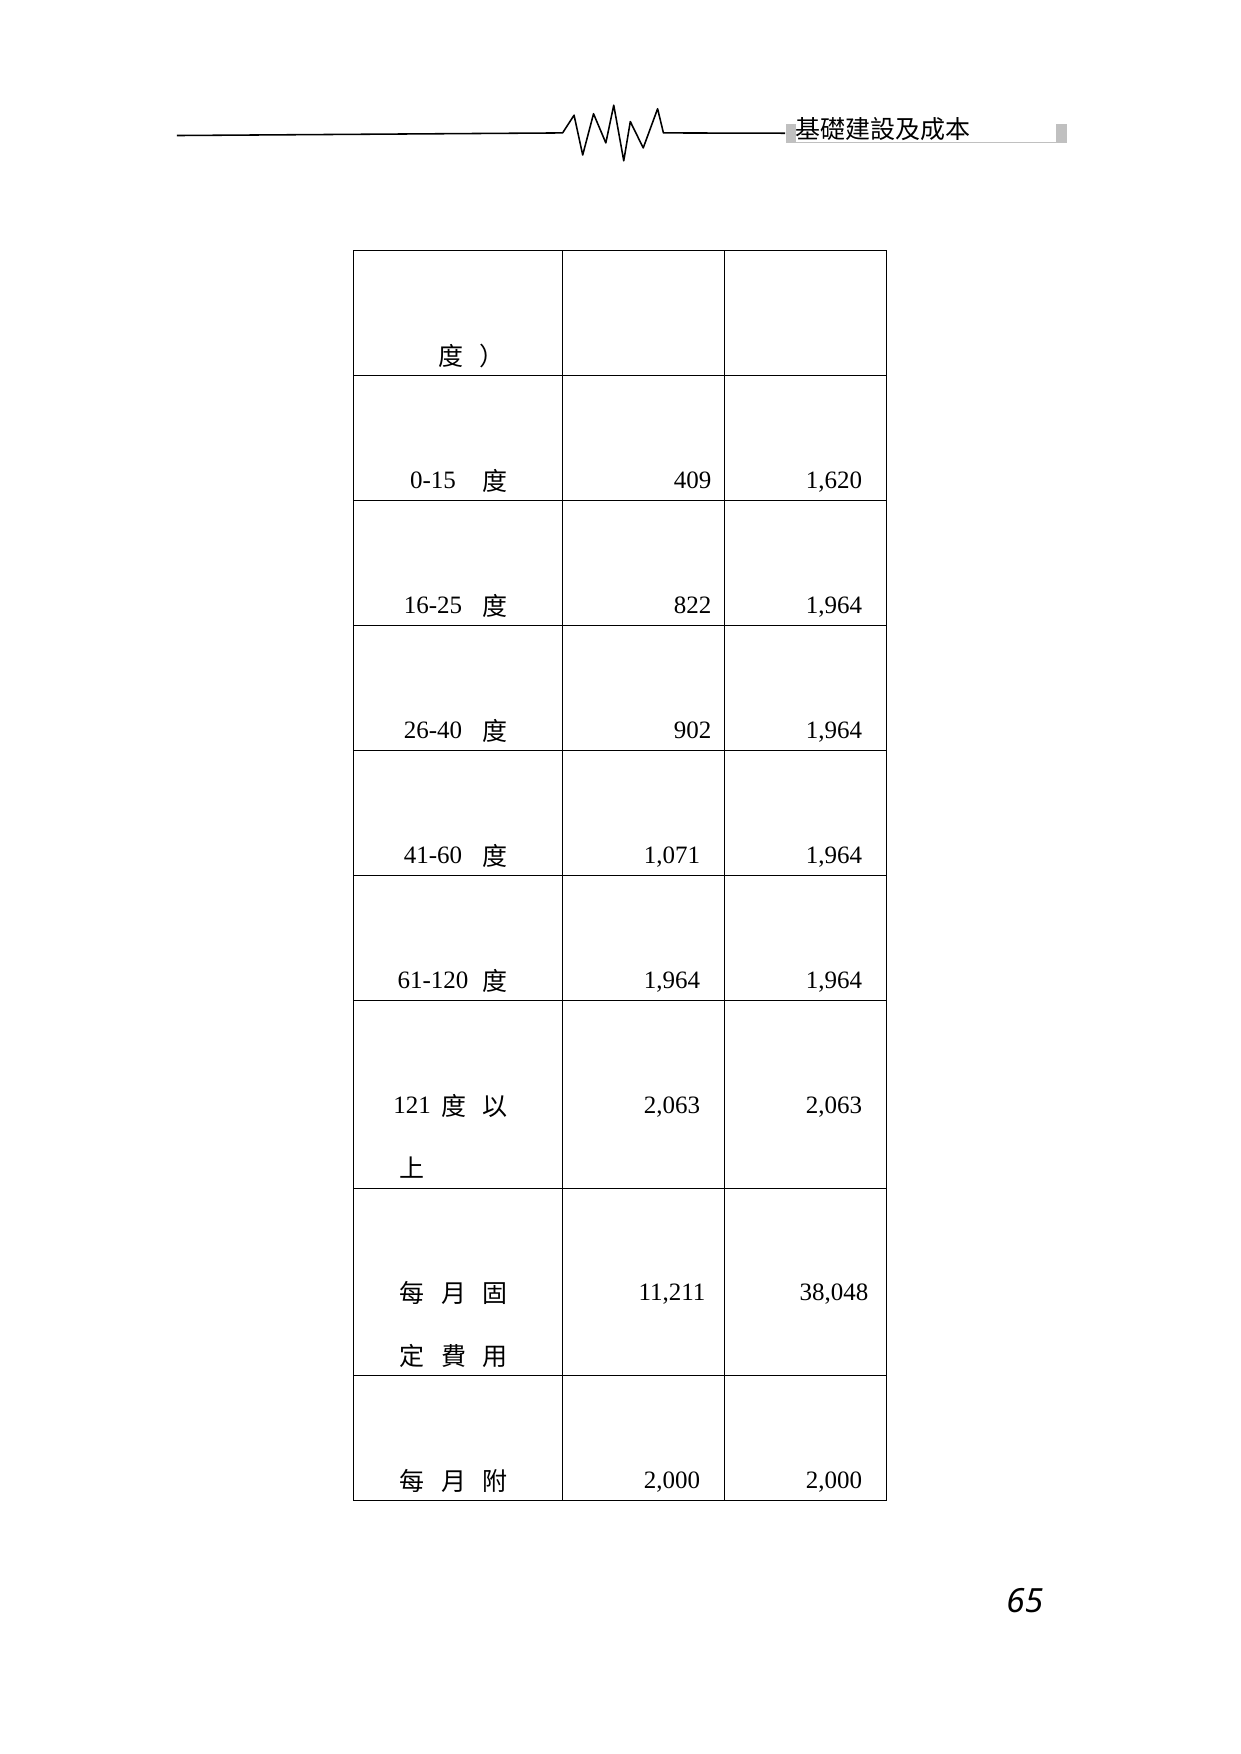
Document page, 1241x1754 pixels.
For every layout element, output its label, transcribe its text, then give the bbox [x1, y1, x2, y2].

table_cell 1,964 [725, 876, 886, 1000]
table_header [563, 251, 724, 375]
table_cell 2,000 [563, 1376, 724, 1500]
table_cell 2,000 [725, 1376, 886, 1500]
table_cell 409 [563, 376, 724, 500]
table_cell 每月附 [354, 1376, 562, 1500]
table_cell 1,964 [563, 876, 724, 1000]
table_cell 1,964 [725, 751, 886, 875]
table_cell 121度以上 [354, 1001, 562, 1188]
table_cell 26-40度 [354, 626, 562, 750]
table_cell 16-25度 [354, 501, 562, 625]
table_cell 902 [563, 626, 724, 750]
table_cell 2,063 [725, 1001, 886, 1188]
table_cell 0-15度 [354, 376, 562, 500]
table_header 度） [354, 251, 562, 375]
table_cell 41-60度 [354, 751, 562, 875]
table_cell 822 [563, 501, 724, 625]
table_cell 2,063 [563, 1001, 724, 1188]
table_cell 11,211 [563, 1189, 724, 1375]
table_cell 1,071 [563, 751, 724, 875]
table_cell 38,048 [725, 1189, 886, 1375]
table_cell 每月固定費用 [354, 1189, 562, 1375]
table_cell 1,964 [725, 501, 886, 625]
table_header [725, 251, 886, 375]
table_cell 1,964 [725, 626, 886, 750]
table_cell 1,620 [725, 376, 886, 500]
table_cell 61-120度 [354, 876, 562, 1000]
